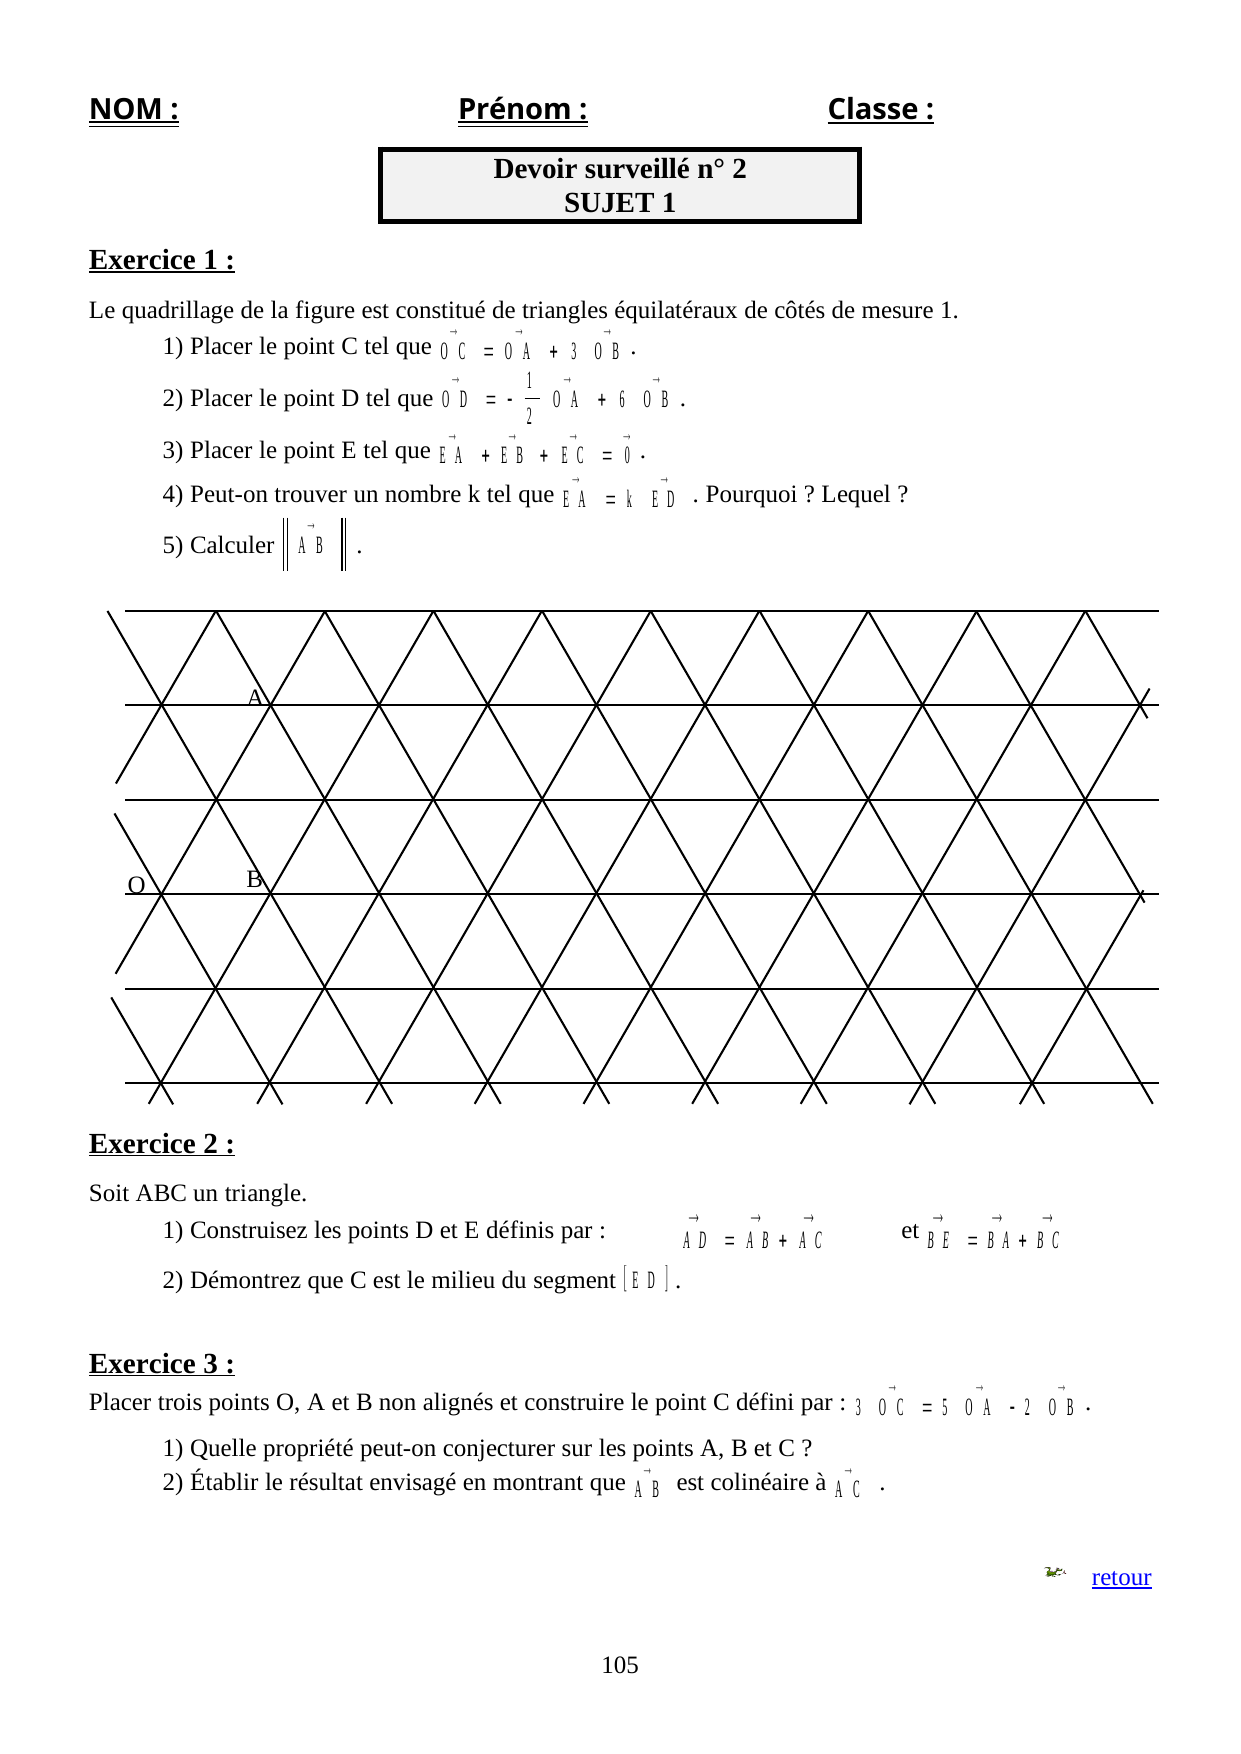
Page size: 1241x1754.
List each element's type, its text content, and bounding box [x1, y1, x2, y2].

text 2) Établir le résultat envisagé en montrant que est colinéaire à . [89, 1462, 1151, 1500]
text Exercice 3 : [89, 1346, 1151, 1379]
text 5) Calculer . [89, 516, 1151, 574]
text NOM : Prénom : Classe : [89, 89, 1151, 128]
text 1) Construisez les points D et E définis par : et [89, 1207, 1151, 1251]
text 1) Quelle propriété peut-on conjecturer sur les points A, B et C ? [89, 1433, 1151, 1462]
text Soit ABC un triangle. [89, 1178, 1151, 1207]
text 2) Démontrez que C est le milieu du segment . [89, 1265, 1151, 1294]
text Exercice 1 : [89, 243, 1151, 276]
text 4) Peut-on trouver un nombre k tel que . Pourquoi ? Lequel ? [89, 472, 1151, 516]
text Le quadrillage de la figure est constitué de triangles équilatéraux de côtés de mesure 1. [89, 295, 1151, 324]
text 3) Placer le point E tel que . [89, 428, 1151, 472]
table_header Devoir surveillé n° 2 SUJET 1 [383, 152, 857, 219]
text 1) Placer le point C tel que . [89, 324, 1151, 368]
text Placer trois points O, A et B non alignés et construire le point C défini par : . [89, 1379, 1151, 1423]
text Exercice 2 : [89, 1126, 1151, 1159]
text retour [89, 1558, 1151, 1591]
text 2) Placer le point D tel que . [89, 368, 1151, 428]
